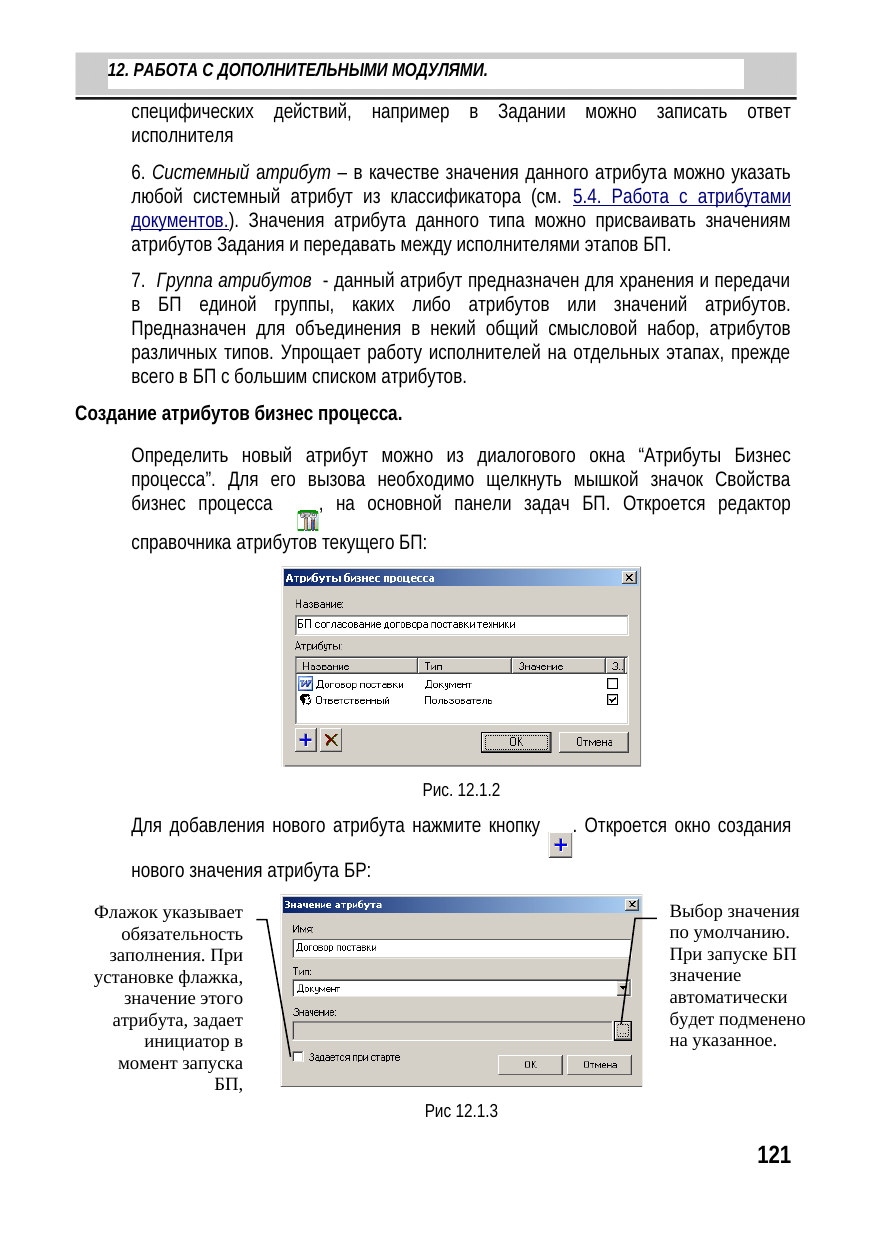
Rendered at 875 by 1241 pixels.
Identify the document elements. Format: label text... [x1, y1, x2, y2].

text специфических действий, например в Задании можно записать ответ исполнителя [131, 100, 791, 147]
text Рис. 12.1.2 [131, 779, 791, 801]
text 7. Группа атрибутов - данный атрибут предназначен для хранения и передачи в БП единой группы, каких либо атрибутов или значений атрибутов. Предназначен для объединения в некий общий смысловой набор, атрибутов различных типов. Упрощает работу исполнителей на отдельных этапах, прежде всего в БП с большим списком атрибутов. [131, 268, 791, 388]
text Определить новый атрибут можно из диалогового окна “Атрибуты Бизнес процесса”. Для его вызова необходимо щелкнуть мышкой значок Свойства бизнес процесса , на основной панели задач БП. Откроется редактор справочника атрибутов текущего БП: [131, 443, 791, 554]
text Для добавления нового атрибута нажмите кнопку . Откроется окно создания нового значения атрибута БР: [131, 813, 791, 882]
text 6. Системный атрибут – в качестве значения данного атрибута можно указать любой системный атрибут из классификатора (см. 5.4. Работа с атрибутами документов.). Значения атрибута данного типа можно присваивать значениям атрибутов Задания и передавать между исполнителями этапов БП. [131, 160, 791, 256]
subtitle Создание атрибутов бизнес процесса. [75, 400, 791, 424]
text Рис 12.1.3 [131, 1099, 791, 1121]
